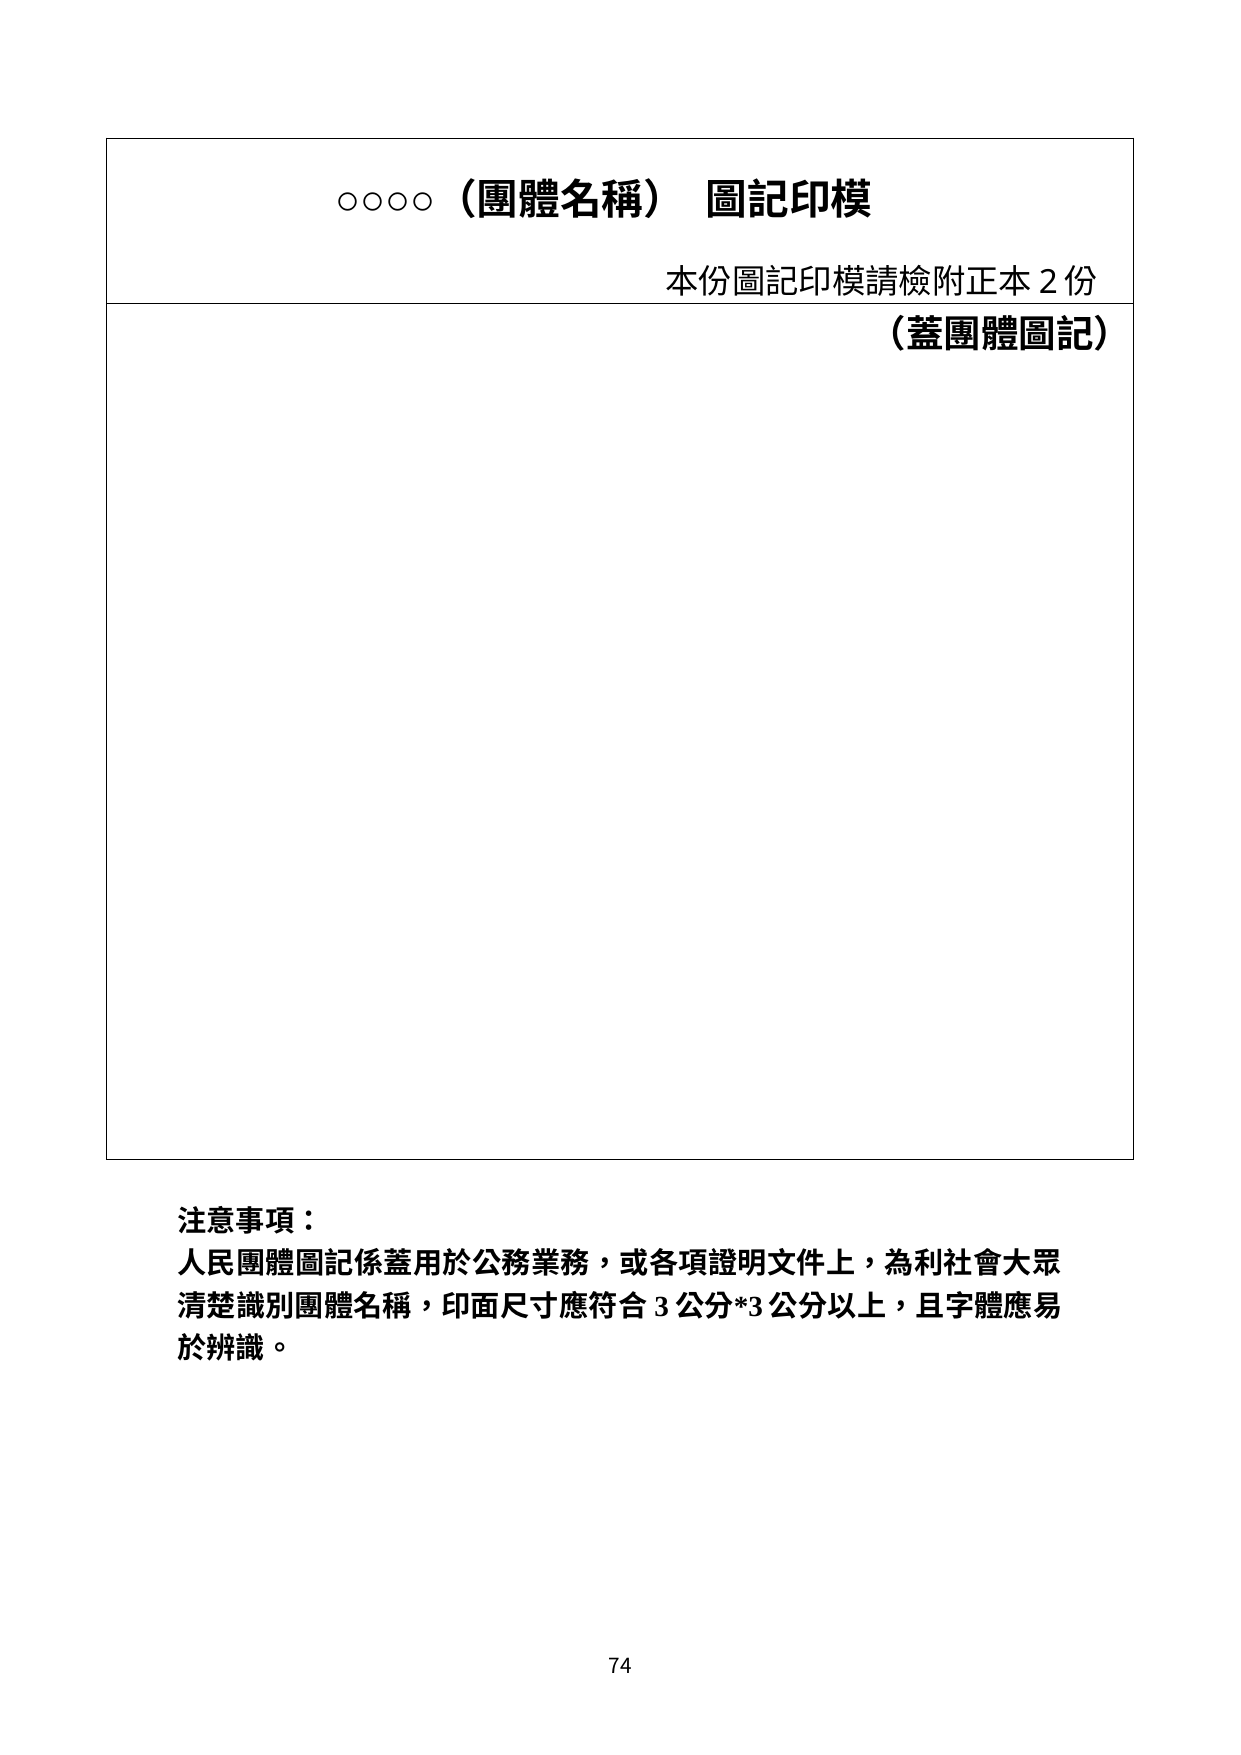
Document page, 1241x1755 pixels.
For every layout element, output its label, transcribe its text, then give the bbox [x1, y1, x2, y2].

text 注意事項： [177, 1198, 1063, 1240]
text 人民團體圖記係蓋用於公務業務，或各項證明文件上，為利社會大眾清楚識別團體名稱，印面尺寸應符合3公分*3公分以上，且字體應易於辨識。 [177, 1240, 1063, 1367]
table_cell （蓋團體圖記） [107, 304, 1133, 1159]
table_header ○○○○（團體名稱） 圖記印模 [107, 139, 1133, 255]
table_cell 本份圖記印模請檢附正本2份 [107, 255, 1133, 303]
